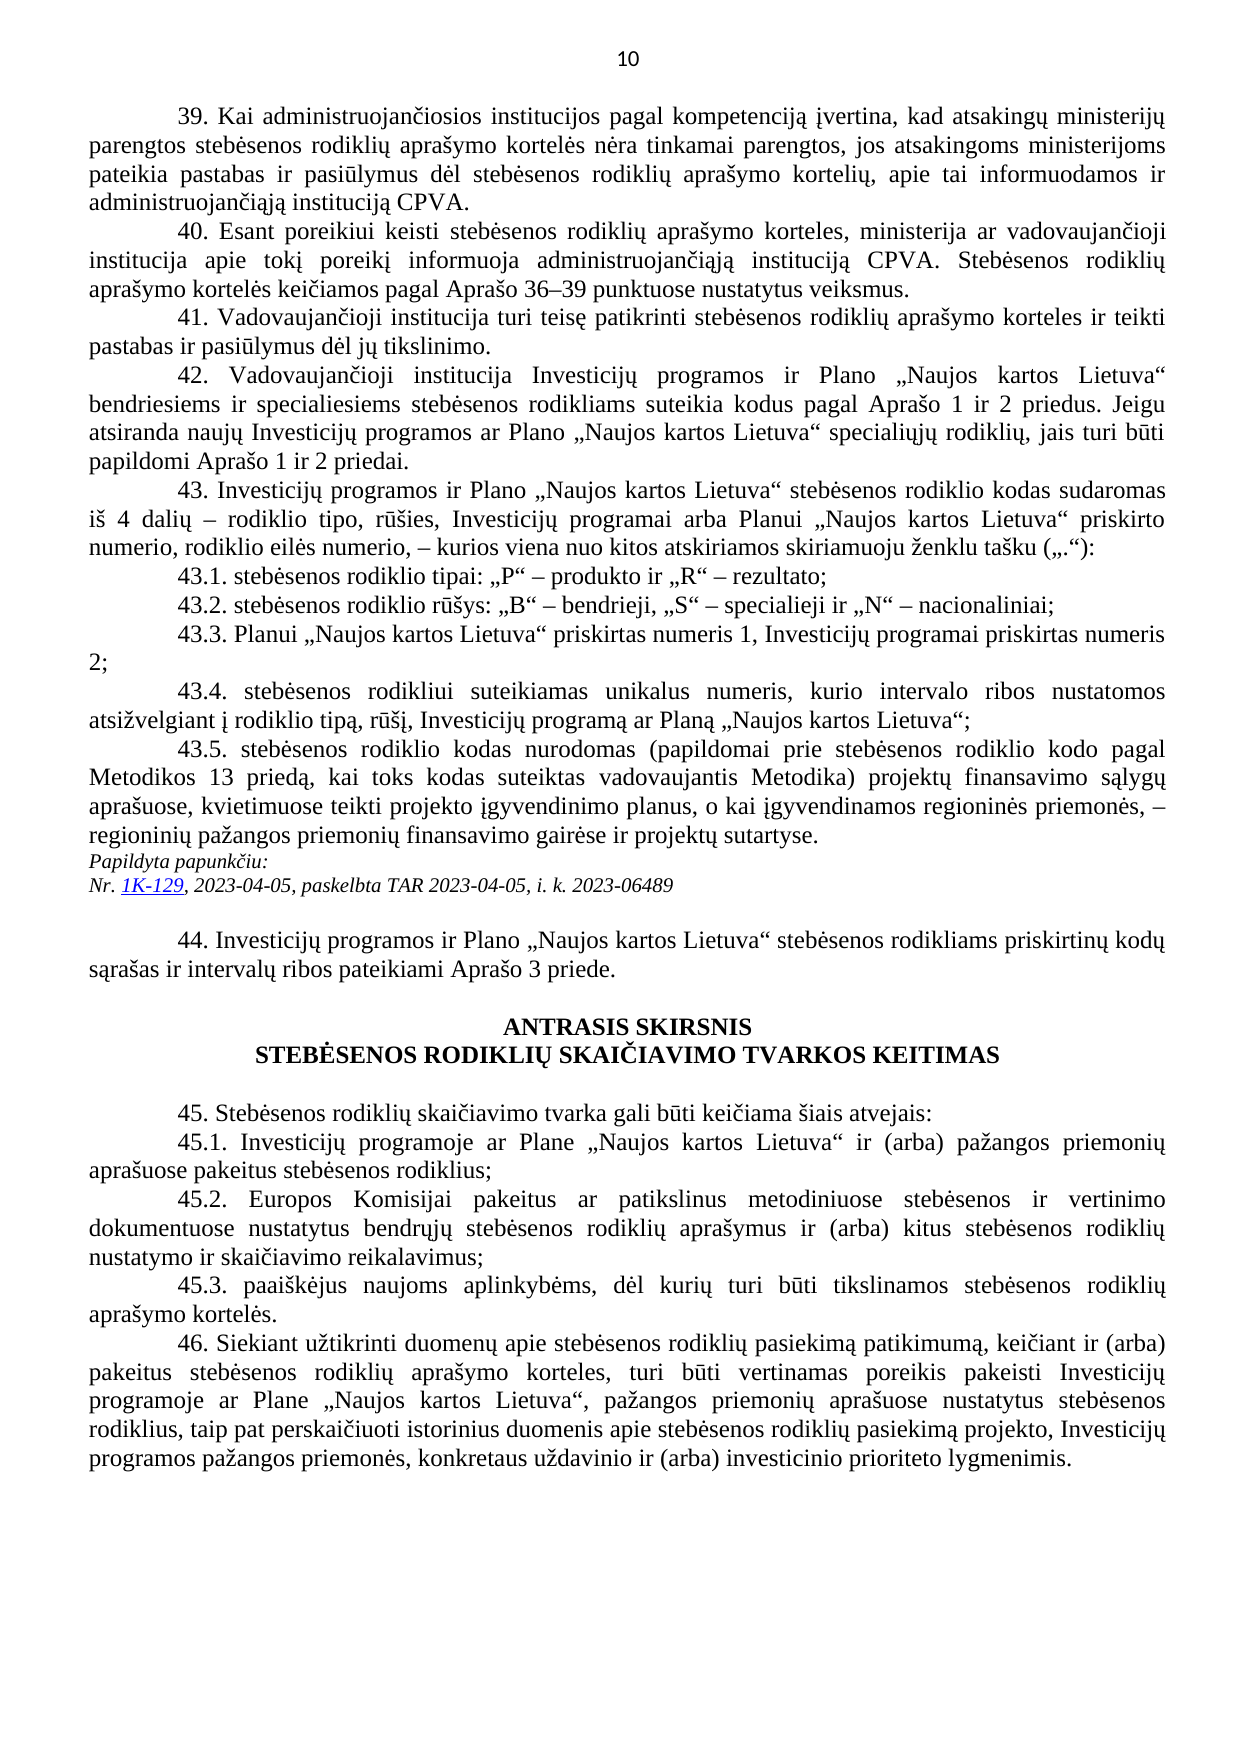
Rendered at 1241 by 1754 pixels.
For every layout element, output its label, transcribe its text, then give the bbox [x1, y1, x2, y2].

text ANTRASIS SKIRSNIS [89, 1012, 1167, 1041]
text 43.3. Planui „Naujos kartos Lietuva“ priskirtas numeris 1, Investicijų programai priskirtas numeris 2; [89, 619, 1167, 676]
text 42. Vadovaujančioji institucija Investicijų programos ir Plano „Naujos kartos Lietuva“ bendriesiems ir specialiesiems stebėsenos rodikliams suteikia kodus pagal Aprašo 1 ir 2 priedus. Jeigu atsiranda naujų Investicijų programos ar Plano „Naujos kartos Lietuva“ specialiųjų rodiklių, jais turi būti papildomi Aprašo 1 ir 2 priedai. [89, 360, 1167, 475]
text 43.1. stebėsenos rodiklio tipai: „P“ – produkto ir „R“ – rezultato; [89, 561, 1167, 590]
text 45. Stebėsenos rodiklių skaičiavimo tvarka gali būti keičiama šiais atvejais: [89, 1098, 1167, 1127]
text 43.2. stebėsenos rodiklio rūšys: „B“ – bendrieji, „S“ – specialieji ir „N“ – nacionaliniai; [89, 590, 1167, 619]
text 45.1. Investicijų programoje ar Plane „Naujos kartos Lietuva“ ir (arba) pažangos priemonių aprašuose pakeitus stebėsenos rodiklius; [89, 1127, 1167, 1184]
text Papildyta papunkčiu: [89, 849, 1167, 873]
text Nr. 1K-129, 2023-04-05, paskelbta TAR 2023-04-05, i. k. 2023-06489 [89, 873, 1167, 897]
text 40. Esant poreikiui keisti stebėsenos rodiklių aprašymo korteles, ministerija ar vadovaujančioji institucija apie tokį poreikį informuoja administruojančiąją instituciją CPVA. Stebėsenos rodiklių aprašymo kortelės keičiamos pagal Aprašo 36–39 punktuose nustatytus veiksmus. [89, 216, 1167, 302]
text 45.2. Europos Komisijai pakeitus ar patikslinus metodiniuose stebėsenos ir vertinimo dokumentuose nustatytus bendrųjų stebėsenos rodiklių aprašymus ir (arba) kitus stebėsenos rodiklių nustatymo ir skaičiavimo reikalavimus; [89, 1184, 1167, 1271]
text 43.5. stebėsenos rodiklio kodas nurodomas (papildomai prie stebėsenos rodiklio kodo pagal Metodikos 13 priedą, kai toks kodas suteiktas vadovaujantis Metodika) projektų finansavimo sąlygų aprašuose, kvietimuose teikti projekto įgyvendinimo planus, o kai įgyvendinamos regioninės priemonės, – regioninių pažangos priemonių finansavimo gairėse ir projektų sutartyse. [89, 734, 1167, 849]
text 45.3. paaiškėjus naujoms aplinkybėms, dėl kurių turi būti tikslinamos stebėsenos rodiklių aprašymo kortelės. [89, 1271, 1167, 1328]
text 39. Kai administruojančiosios institucijos pagal kompetenciją įvertina, kad atsakingų ministerijų parengtos stebėsenos rodiklių aprašymo kortelės nėra tinkamai parengtos, jos atsakingoms ministerijoms pateikia pastabas ir pasiūlymus dėl stebėsenos rodiklių aprašymo kortelių, apie tai informuodamos ir administruojančiąją instituciją CPVA. [89, 101, 1167, 216]
text 43. Investicijų programos ir Plano „Naujos kartos Lietuva“ stebėsenos rodiklio kodas sudaromas iš 4 dalių – rodiklio tipo, rūšies, Investicijų programai arba Planui „Naujos kartos Lietuva“ priskirto numerio, rodiklio eilės numerio, – kurios viena nuo kitos atskiriamos skiriamuoju ženklu tašku („.“): [89, 475, 1167, 561]
text 46. Siekiant užtikrinti duomenų apie stebėsenos rodiklių pasiekimą patikimumą, keičiant ir (arba) pakeitus stebėsenos rodiklių aprašymo korteles, turi būti vertinamas poreikis pakeisti Investicijų programoje ar Plane „Naujos kartos Lietuva“, pažangos priemonių aprašuose nustatytus stebėsenos rodiklius, taip pat perskaičiuoti istorinius duomenis apie stebėsenos rodiklių pasiekimą projekto, Investicijų programos pažangos priemonės, konkretaus uždavinio ir (arba) investicinio prioriteto lygmenimis. [89, 1328, 1167, 1472]
text 43.4. stebėsenos rodikliui suteikiamas unikalus numeris, kurio intervalo ribos nustatomos atsižvelgiant į rodiklio tipą, rūšį, Investicijų programą ar Planą „Naujos kartos Lietuva“; [89, 676, 1167, 734]
text STEBĖSENOS RODIKLIŲ SKAIČIAVIMO TVARKOS KEITIMAS [89, 1041, 1167, 1069]
text 44. Investicijų programos ir Plano „Naujos kartos Lietuva“ stebėsenos rodikliams priskirtinų kodų sąrašas ir intervalų ribos pateikiami Aprašo 3 priede. [89, 926, 1167, 983]
text 41. Vadovaujančioji institucija turi teisę patikrinti stebėsenos rodiklių aprašymo korteles ir teikti pastabas ir pasiūlymus dėl jų tikslinimo. [89, 302, 1167, 360]
